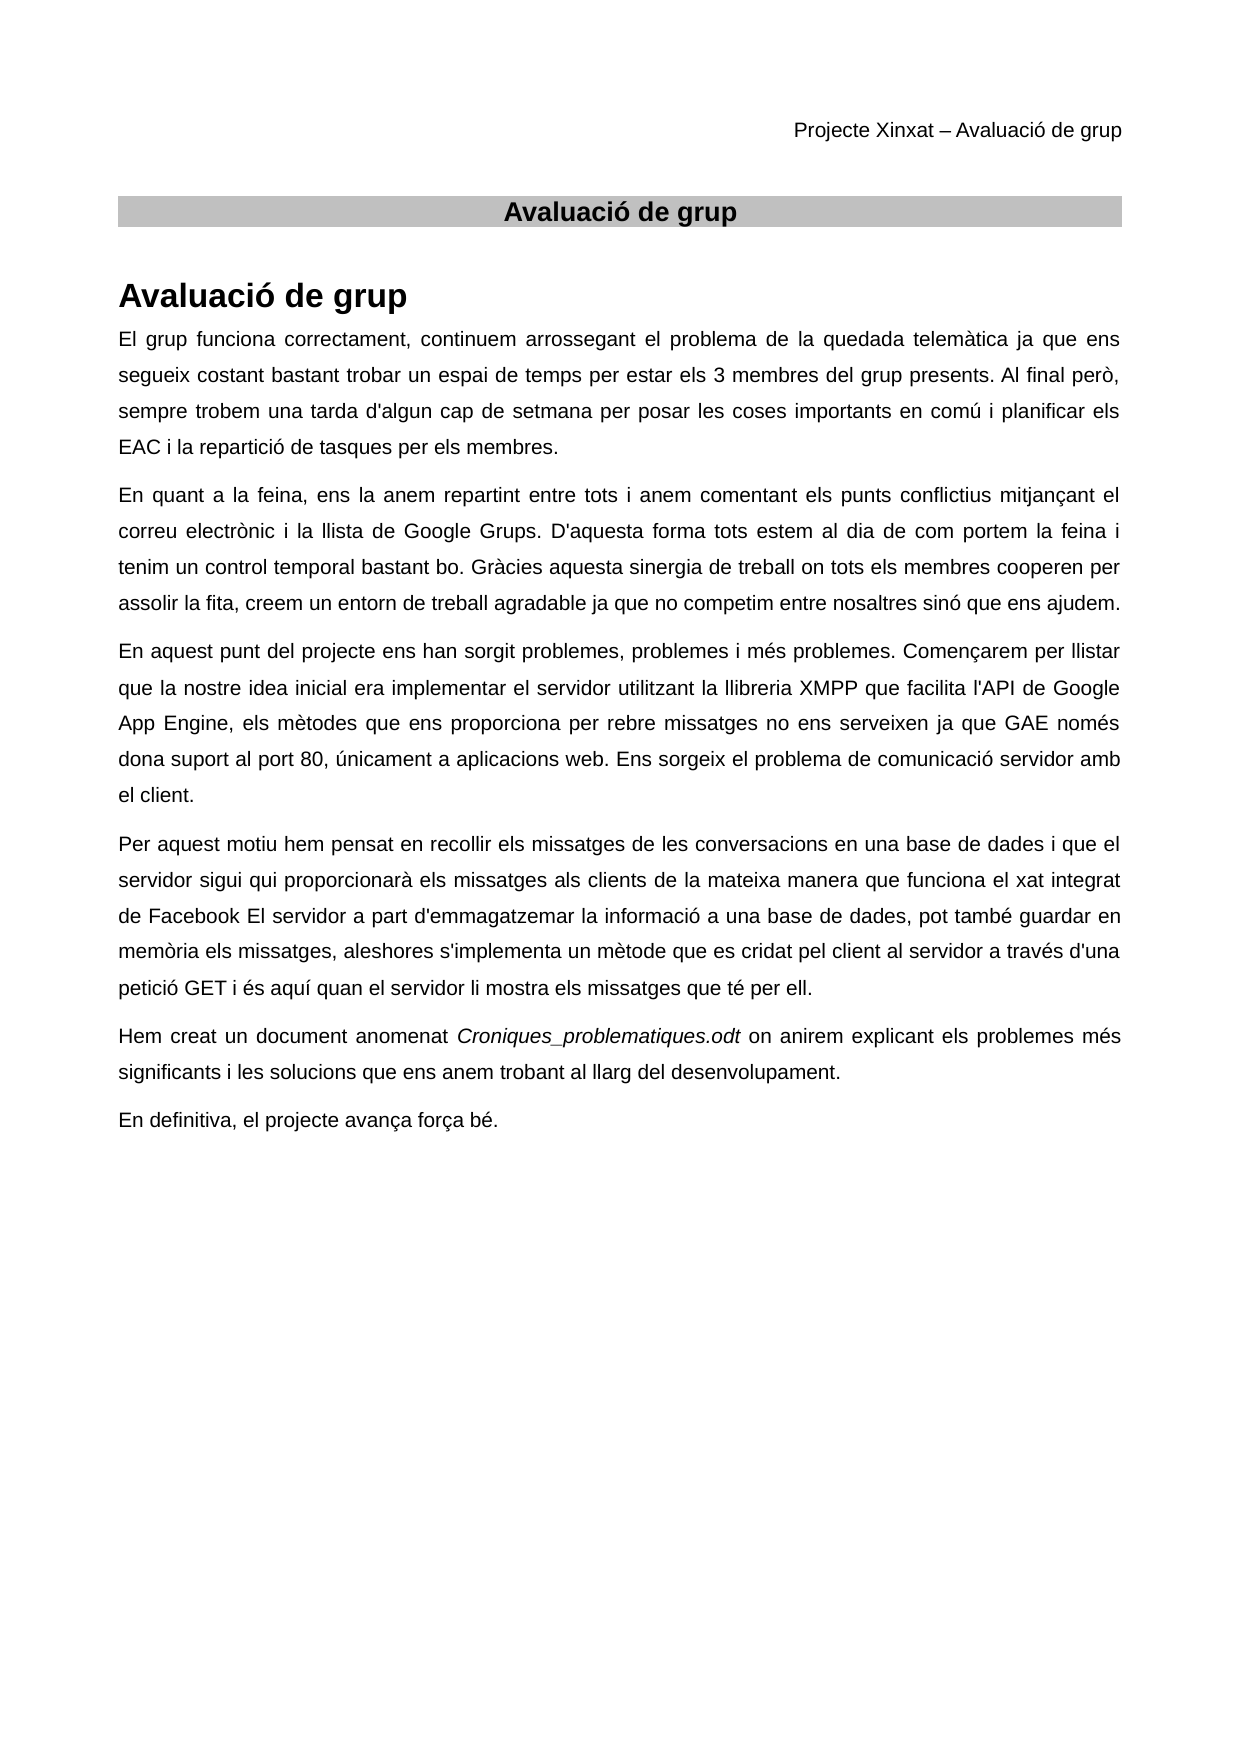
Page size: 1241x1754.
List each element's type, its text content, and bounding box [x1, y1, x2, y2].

text Avaluació de grup [118, 196, 1122, 227]
text Hem creat un document anomenat Croniques_problematiques.odt on anirem explicant els problemes més significants i les solucions que ens anem trobant al llarg del desenvolupament. [118, 1024, 1122, 1084]
text En definitiva, el projecte avança força bé. [118, 1108, 1122, 1132]
text Per aquest motiu hem pensat en recollir els missatges de les conversacions en una base de dades i que el servidor sigui qui proporcionarà els missatges als clients de la mateixa manera que funciona el xat integrat de Facebook El servidor a part d'emmagatzemar la informació a una base de dades, pot també guardar en memòria els missatges, aleshores s'implementa un mètode que es cridat pel client al servidor a través d'una petició GET i és aquí quan el servidor li mostra els missatges que té per ell. [118, 832, 1122, 999]
subtitle Avaluació de grup [118, 276, 1122, 314]
text El grup funciona correctament, continuem arrossegant el problema de la quedada telemàtica ja que ens segueix costant bastant trobar un espai de temps per estar els 3 membres del grup presents. Al final però, sempre trobem una tarda d'algun cap de setmana per posar les coses importants en comú i planificar els EAC i la repartició de tasques per els membres. [118, 327, 1122, 459]
text En aquest punt del projecte ens han sorgit problemes, problemes i més problemes. Començarem per llistar que la nostre idea inicial era implementar el servidor utilitzant la llibreria XMPP que facilita l'API de Google App Engine, els mètodes que ens proporciona per rebre missatges no ens serveixen ja que GAE només dona suport al port 80, únicament a aplicacions web. Ens sorgeix el problema de comunicació servidor amb el client. [118, 639, 1122, 807]
text En quant a la feina, ens la anem repartint entre tots i anem comentant els punts conflictius mitjançant el correu electrònic i la llista de Google Grups. D'aquesta forma tots estem al dia de com portem la feina i tenim un control temporal bastant bo. Gràcies aquesta sinergia de treball on tots els membres cooperen per assolir la fita, creem un entorn de treball agradable ja que no competim entre nosaltres sinó que ens ajudem. [118, 483, 1122, 615]
